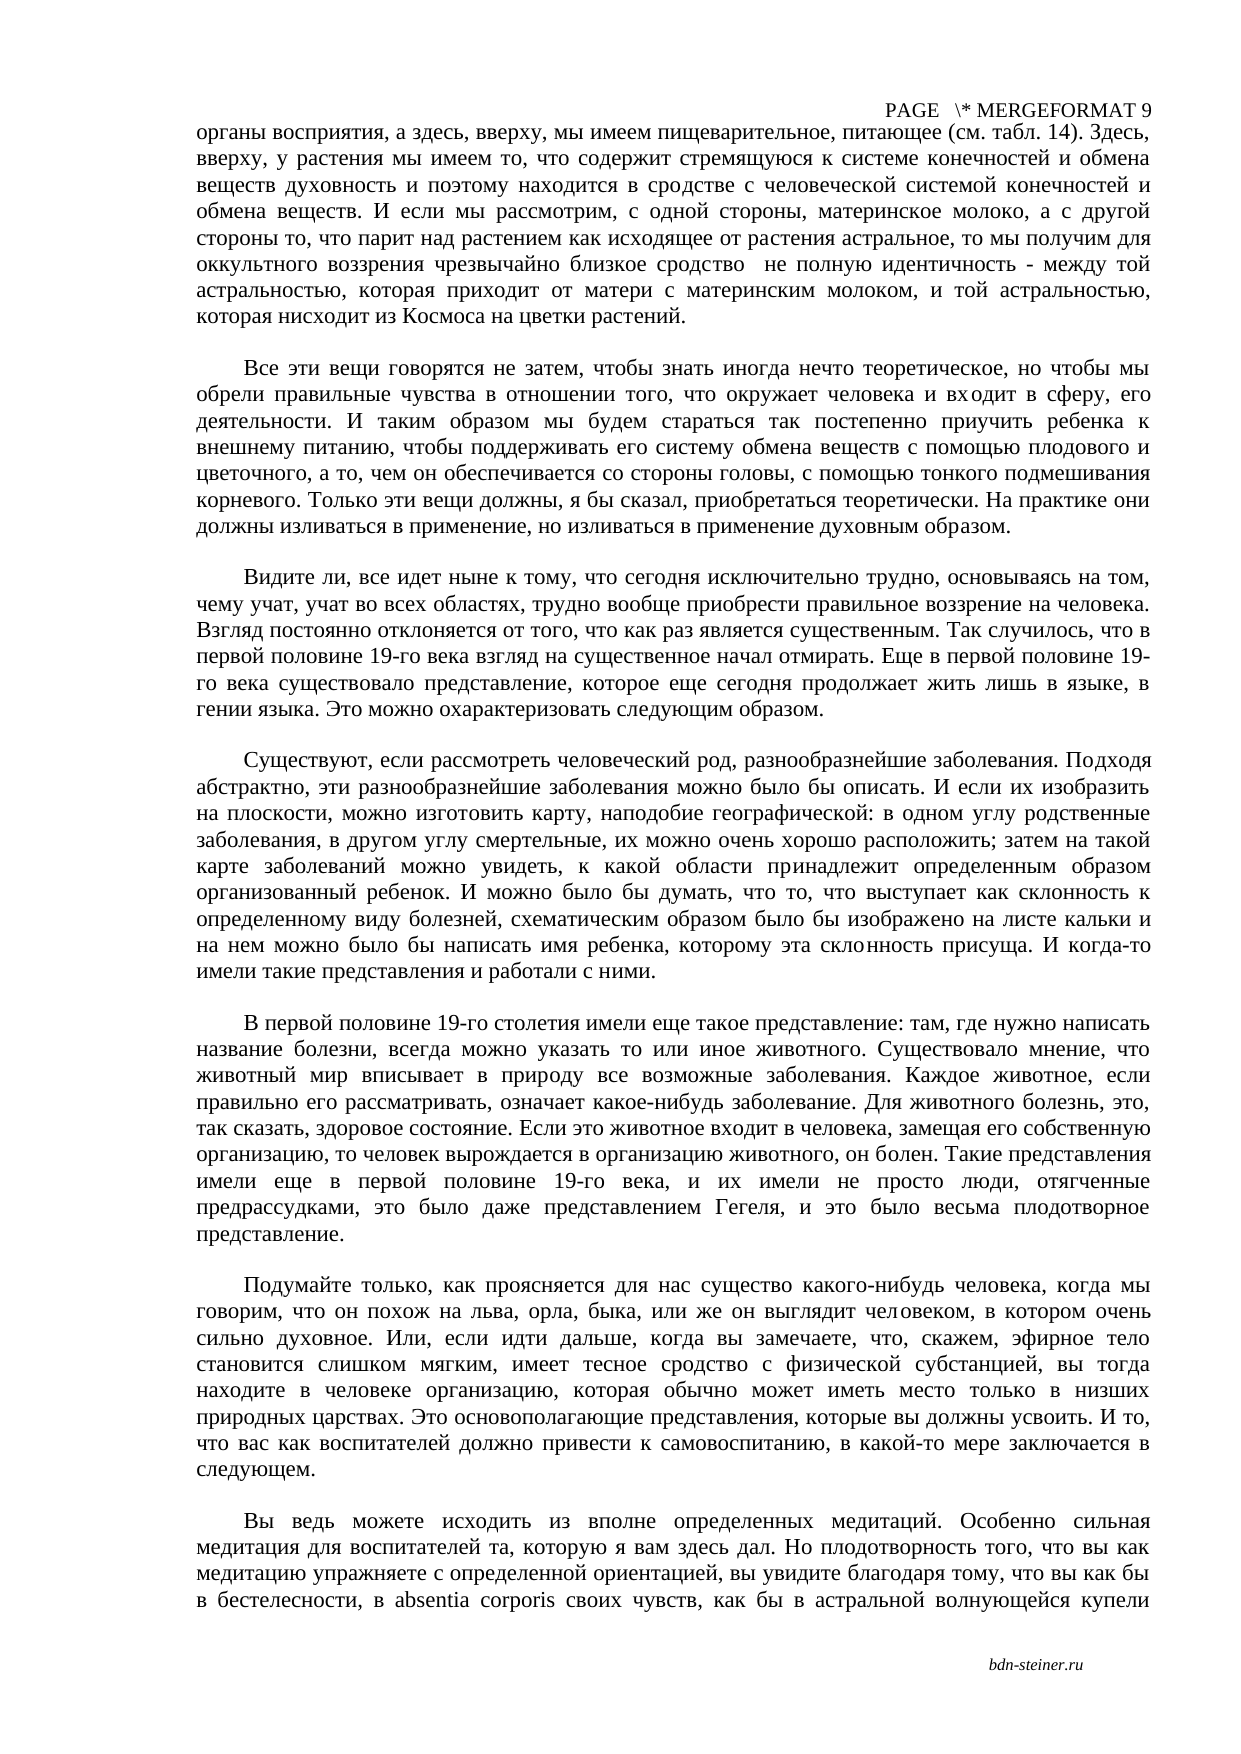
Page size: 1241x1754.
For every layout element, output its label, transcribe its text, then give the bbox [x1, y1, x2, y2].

text Видите ли, все идет ныне к тому, что сегодня исключительно трудно, основываясь на том, чему учат, учат во всех областях, трудно вообще приобрести правильное воззрение на человека. Взгляд постоянно отклоняется от того, что как раз является существенным. Так случилось, что в первой половине 19-го века взгляд на существенное начал отмирать. Еще в первой половине 19-го века существовало представление, которое еще сегодня продолжает жить лишь в языке, в гении языка. Это можно охарактеризовать следующим образом. [196, 563, 1152, 722]
text В первой половине 19-го столетия имели еще такое представление: там, где нужно написать название болезни, всегда можно указать то или иное животного. Существовало мнение, что животный мир вписывает в природу все возможные заболевания. Каждое животное, если правильно его рассматривать, означает какое-нибудь заболевание. Для животного болезнь, это, так сказать, здоровое состояние. Если это животное входит в человека, замещая его собственную организацию, то человек вырождается в организацию животного, он болен. Такие представления имели еще в первой половине 19-го века, и их имели не просто люди, отягченные предрассудками, это было даже представлением Гегеля, и это было весьма плодотворное представление. [196, 1009, 1152, 1246]
text органы восприятия, а здесь, вверху, мы имеем пищеварительное, питающее (см. табл. 14). Здесь, вверху, у растения мы имеем то, что содержит стремящуюся к системе конечностей и обмена веществ духовность и поэтому находится в сродстве с человеческой системой конечностей и обмена веществ. И если мы рассмотрим, с одной стороны, материнское молоко, а с другой стороны то, что парит над растением как исходящее от растения астральное, то мы получим для оккультного воззрения чрезвычайно близкое сродство не полную идентичность - между той астральностью, которая приходит от матери с материнским молоком, и той астральностью, которая нисходит из Космоса на цветки растений. [196, 118, 1152, 329]
text Существуют, если рассмотреть человеческий род, разнообразнейшие заболевания. Подходя абстрактно, эти разнообразнейшие заболевания можно было бы описать. И если их изобразить на плоскости, можно изготовить карту, наподобие географической: в одном углу родственные заболевания, в другом углу смертельные, их можно очень хорошо расположить; затем на такой карте заболеваний можно увидеть, к какой области принадлежит определенным образом организованный ребенок. И можно было бы думать, что то, что выступает как склонность к определенному виду болезней, схематическим образом было бы изображено на листе кальки и на нем можно было бы написать имя ребенка, которому эта склонность присуща. И когда-то имели такие представления и работали с ними. [196, 747, 1152, 984]
text Вы ведь можете исходить из вполне определенных медитаций. Особенно сильная медитация для воспитателей та, которую я вам здесь дал. Но плодотворность того, что вы как медитацию упражняете с определенной ориентацией, вы увидите благодаря тому, что вы как бы в бестелесности, в absentia corporis своих чувств, как бы в астральной волнующейся купели [196, 1507, 1152, 1612]
text Все эти вещи говорятся не затем, чтобы знать иногда нечто теоретическое, но чтобы мы обрели правильные чувства в отношении того, что окружает человека и входит в сферу, его деятельности. И таким образом мы будем стараться так постепенно приучить ребенка к внешнему питанию, чтобы поддерживать его систему обмена веществ с помощью плодового и цветочного, а то, чем он обеспечивается со стороны головы, с помощью тонкого подмешивания корневого. Только эти вещи должны, я бы сказал, приобретаться теоретически. На практике они должны изливаться в применение, но изливаться в применение духовным образом. [196, 354, 1152, 538]
text Подумайте только, как проясняется для нас существо какого-нибудь человека, когда мы говорим, что он похож на льва, орла, быка, или же он выглядит человеком, в котором очень сильно духовное. Или, если идти дальше, когда вы замечаете, что, скажем, эфирное тело становится слишком мягким, имеет тесное сродство с физической субстанцией, вы тогда находите в человеке организацию, которая обычно может иметь место только в низших природных царствах. Это основополагающие представления, которые вы должны усвоить. И то, что вас как воспитателей должно привести к самовоспитанию, в какой-то мере заключается в следующем. [196, 1271, 1152, 1482]
